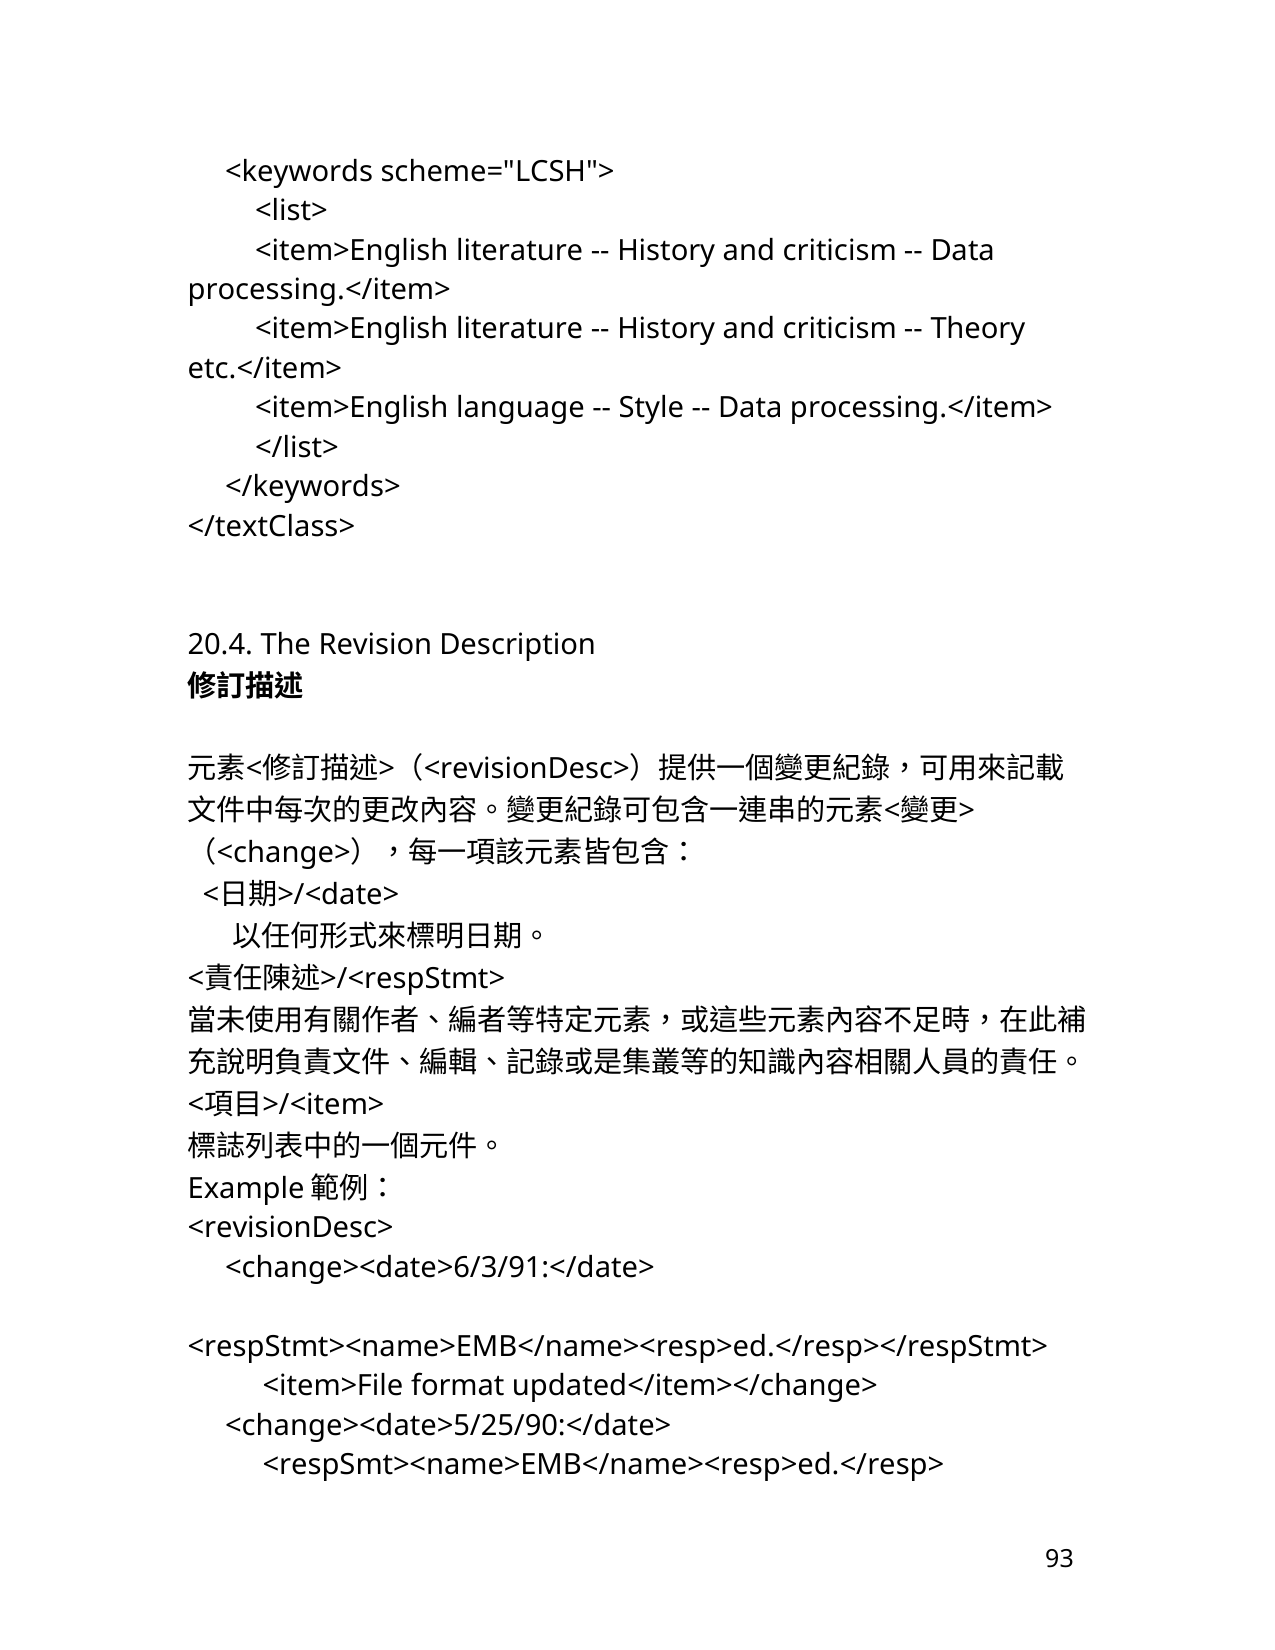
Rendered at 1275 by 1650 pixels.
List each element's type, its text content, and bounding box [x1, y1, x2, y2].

text <item>English literature -- History and criticism -- Theory etc.</item> [187, 308, 1087, 387]
text <日期>/<date> [187, 871, 1087, 913]
text <change><date>5/25/90:</date> [187, 1404, 1087, 1443]
text <item>English literature -- History and criticism -- Data processing.</item> [187, 229, 1087, 308]
text <revisionDesc> [187, 1206, 1087, 1246]
text <項目>/<item> [187, 1081, 1087, 1122]
text 20.4. The Revision Description [187, 624, 1087, 663]
text 元素<修訂描述>（<revisionDesc>）提供一個變更紀錄，可用來記載文件中每次的更改內容。變更紀錄可包含一連串的元素<變更>（<change>），每一項該元素皆包含： [187, 745, 1087, 871]
text </list> [187, 426, 1087, 466]
text </keywords> [187, 466, 1087, 505]
text <respStmt><name>EMB</name><resp>ed.</resp></respStmt> [187, 1285, 1087, 1364]
text 修訂描述 [187, 663, 1087, 705]
text 當未使用有關作者、編者等特定元素，或這些元素內容不足時，在此補充說明負責文件、編輯、記錄或是集叢等的知識內容相關人員的責任。 [187, 997, 1087, 1081]
text Example範例： [187, 1164, 1087, 1206]
text <item>File format updated</item></change> [187, 1364, 1087, 1404]
text </textClass> [187, 505, 1087, 545]
text 標誌列表中的一個元件。 [187, 1122, 1087, 1164]
text <respSmt><name>EMB</name><resp>ed.</resp> [187, 1443, 1087, 1483]
text 以任何形式來標明日期。 [187, 913, 1087, 954]
text <item>English language -- Style -- Data processing.</item> [187, 387, 1087, 426]
text <keywords scheme="LCSH"> [187, 150, 1087, 189]
text <list> [187, 189, 1087, 229]
text <change><date>6/3/91:</date> [187, 1246, 1087, 1285]
text <責任陳述>/<respStmt> [187, 954, 1087, 997]
